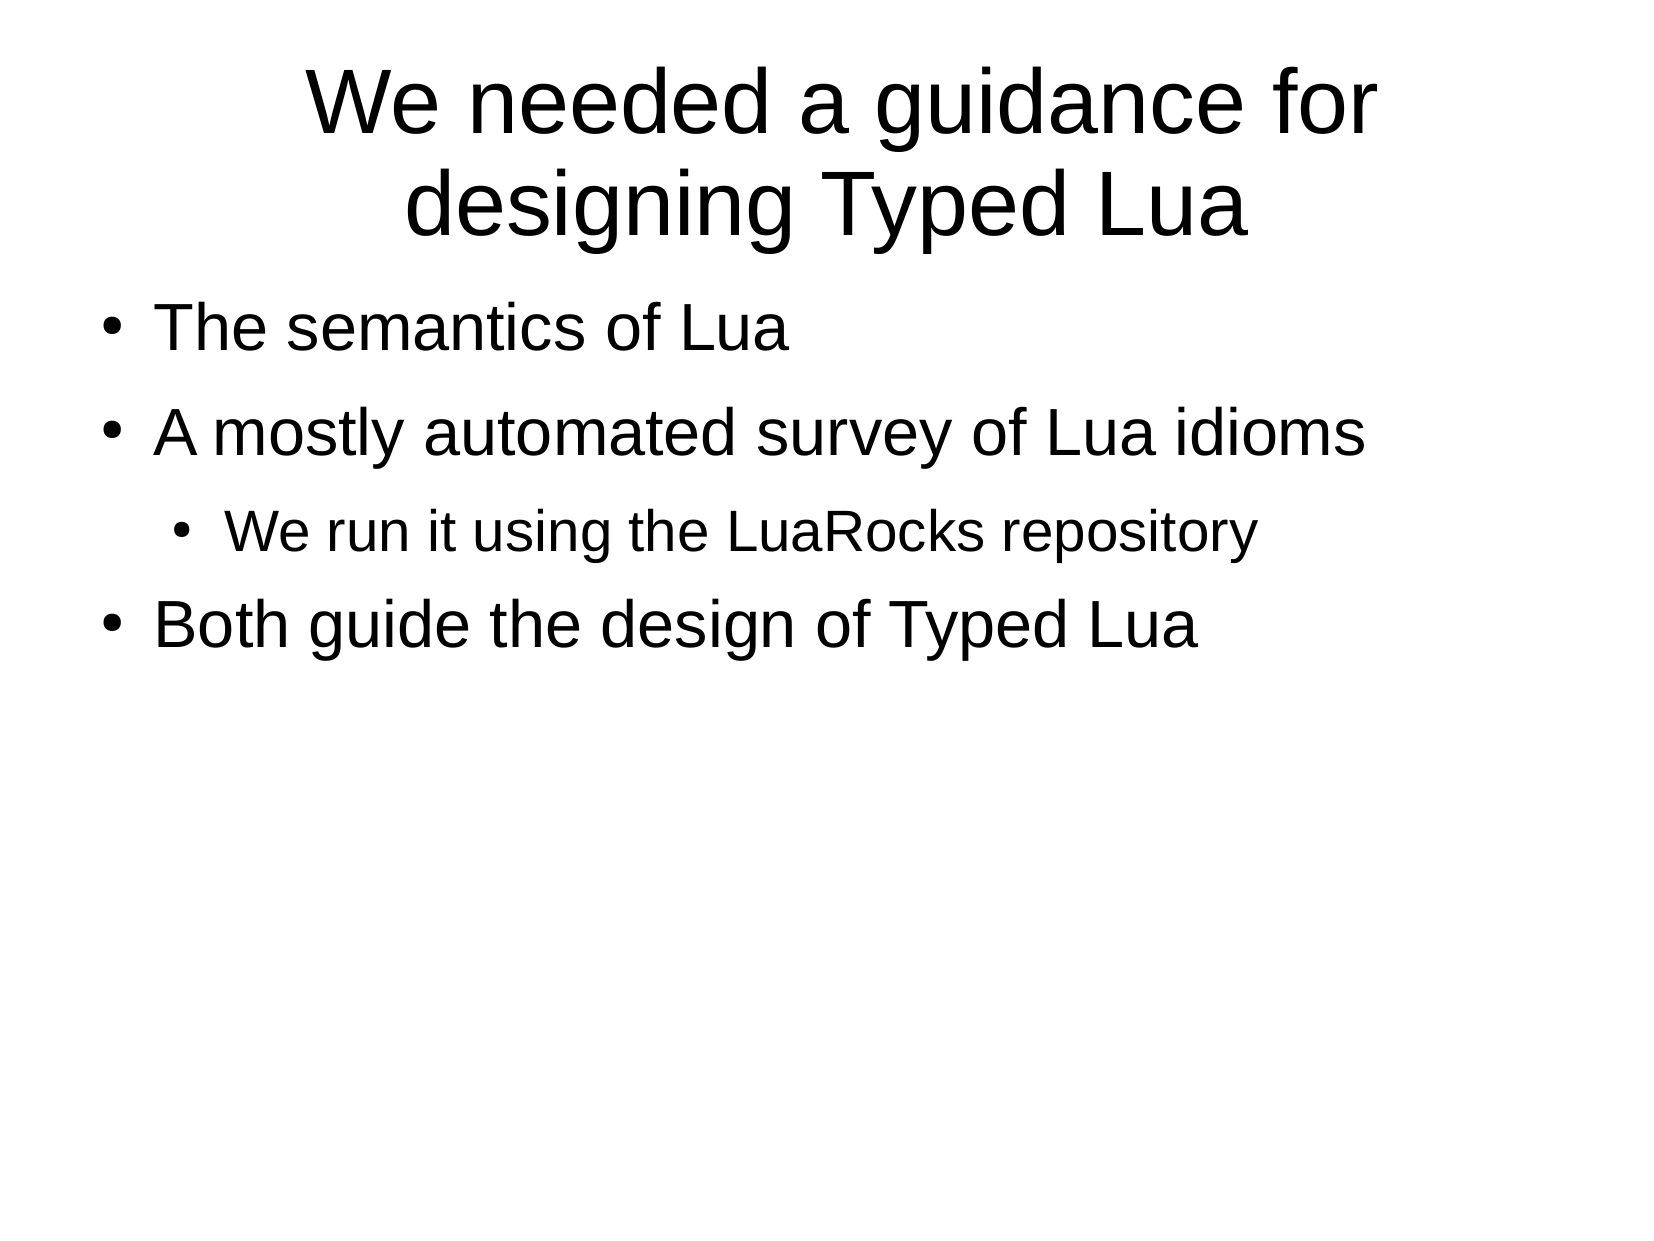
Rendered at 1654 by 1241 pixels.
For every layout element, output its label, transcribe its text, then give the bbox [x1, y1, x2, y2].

title We needed a guidance for designing Typed Lua [82, 49, 1571, 257]
list The semantics of Lua A mostly automated survey of Lua idioms We run it using the LuaRocks repository Both guide the design of Typed Lua [82, 290, 1571, 1109]
